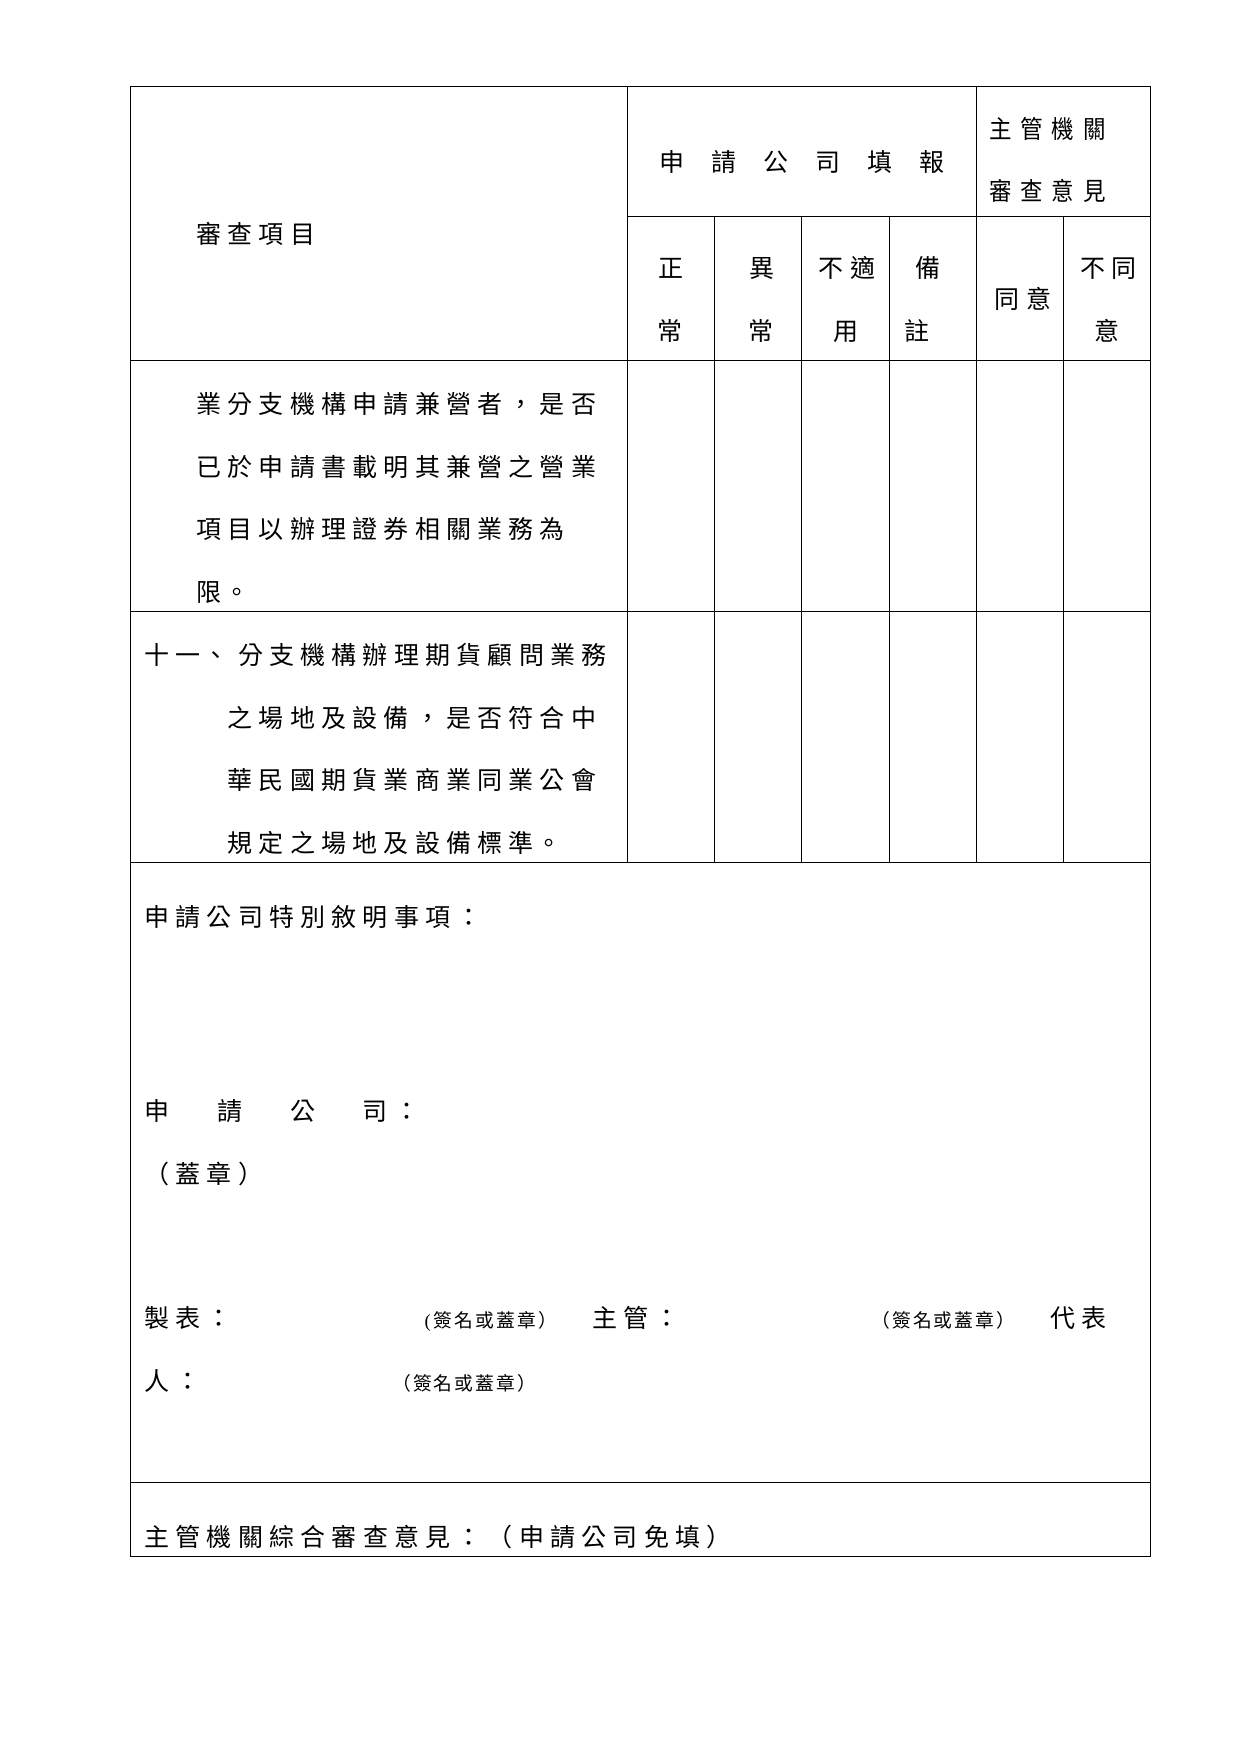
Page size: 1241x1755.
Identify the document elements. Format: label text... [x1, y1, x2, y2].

table_cell 不同意 [1064, 217, 1150, 360]
table_cell [802, 612, 889, 862]
table_cell [628, 612, 714, 862]
table_cell [1064, 361, 1150, 611]
table_cell 同意 [977, 217, 1063, 360]
table_header 申 請 公 司 填 報 [628, 87, 976, 216]
table_cell 申請公司特別敘明事項： 申 請 公 司： （蓋章） 製表： (簽名或蓋章） 主管： （簽名或蓋章） 代表人： （簽名或蓋章） [131, 863, 1150, 1482]
table_cell [977, 612, 1063, 862]
table_cell [715, 612, 801, 862]
table_cell 十一、分支機構辦理期貨顧問業務之場地及設備，是否符合中華民國期貨業商業同業公會規定之場地及設備標準。 [131, 612, 627, 862]
table_cell [628, 361, 714, 611]
table_cell 備 註 [890, 217, 976, 360]
table_cell 業分支機構申請兼營者，是否已於申請書載明其兼營之營業項目以辦理證券相關業務為限。 [131, 361, 627, 611]
table_cell [802, 361, 889, 611]
table_cell [890, 612, 976, 862]
table_cell 異 常 [715, 217, 801, 360]
table_cell [1064, 612, 1150, 862]
table_header 審查項目 [131, 87, 627, 360]
table_cell 主管機關綜合審查意見：（申請公司免填） [131, 1483, 1150, 1556]
table_cell [977, 361, 1063, 611]
table_cell [890, 361, 976, 611]
table_cell 不適用 [802, 217, 889, 360]
table_header 主管機關 審查意見 [977, 87, 1150, 216]
table_cell [715, 361, 801, 611]
table_cell 正 常 [628, 217, 714, 360]
